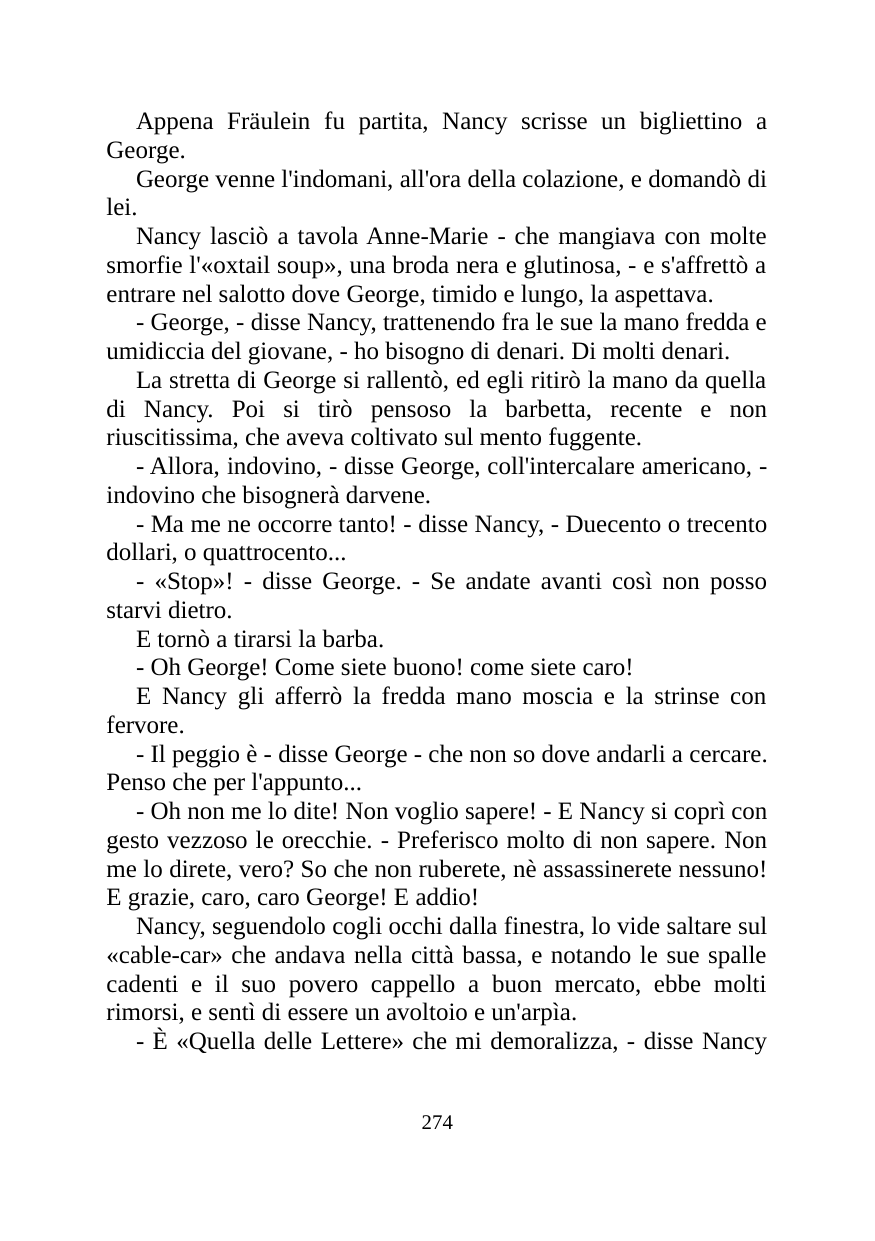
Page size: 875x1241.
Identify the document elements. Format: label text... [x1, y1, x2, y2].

text E tornò a tirarsi la barba. [106, 624, 768, 652]
text - Oh George! Come siete buono! come siete caro! [106, 652, 768, 681]
text - Oh non me lo dite! Non voglio sapere! - E Nancy si coprì con gesto vezzoso le orecchie. - Preferisco molto di non sapere. Non me lo direte, vero? So che non ruberete, nè assassinerete nessuno! E grazie, caro, caro George! E addio! [106, 796, 768, 911]
text La stretta di George si rallentò, ed egli ritirò la mano da quella di Nancy. Poi si tirò pensoso la barbetta, recente e non riuscitissima, che aveva coltivato sul mento fuggente. [106, 365, 768, 451]
text - «Stop»! - disse George. - Se andate avanti così non posso starvi dietro. [106, 566, 768, 624]
text - George, - disse Nancy, trattenendo fra le sue la mano fredda e umidiccia del giovane, - ho bisogno di denari. Di molti denari. [106, 307, 768, 365]
text Appena Fräulein fu partita, Nancy scrisse un bigliettino a George. [106, 106, 768, 164]
text Nancy, seguendolo cogli occhi dalla finestra, lo vide saltare sul «cable-car» che andava nella città bassa, e notando le sue spalle cadenti e il suo povero cappello a buon mercato, ebbe molti rimorsi, e sentì di essere un avoltoio e un'arpìa. [106, 911, 768, 1026]
text George venne l'indomani, all'ora della colazione, e domandò di lei. [106, 164, 768, 221]
text - È «Quella delle Lettere» che mi demoralizza, - disse Nancy [106, 1026, 768, 1055]
text - Ma me ne occorre tanto! - disse Nancy, - Duecento o trecento dollari, o quattrocento... [106, 509, 768, 566]
text - Il peggio è - disse George - che non so dove andarli a cercare. Penso che per l'appunto... [106, 739, 768, 796]
text E Nancy gli afferrò la fredda mano moscia e la strinse con fervore. [106, 681, 768, 739]
text - Allora, indovino, - disse George, coll'intercalare americano, - indovino che bisognerà darvene. [106, 451, 768, 509]
text Nancy lasciò a tavola Anne-Marie - che mangiava con molte smorfie l'«oxtail soup», una broda nera e glutinosa, - e s'affrettò a entrare nel salotto dove George, timido e lungo, la aspettava. [106, 221, 768, 307]
